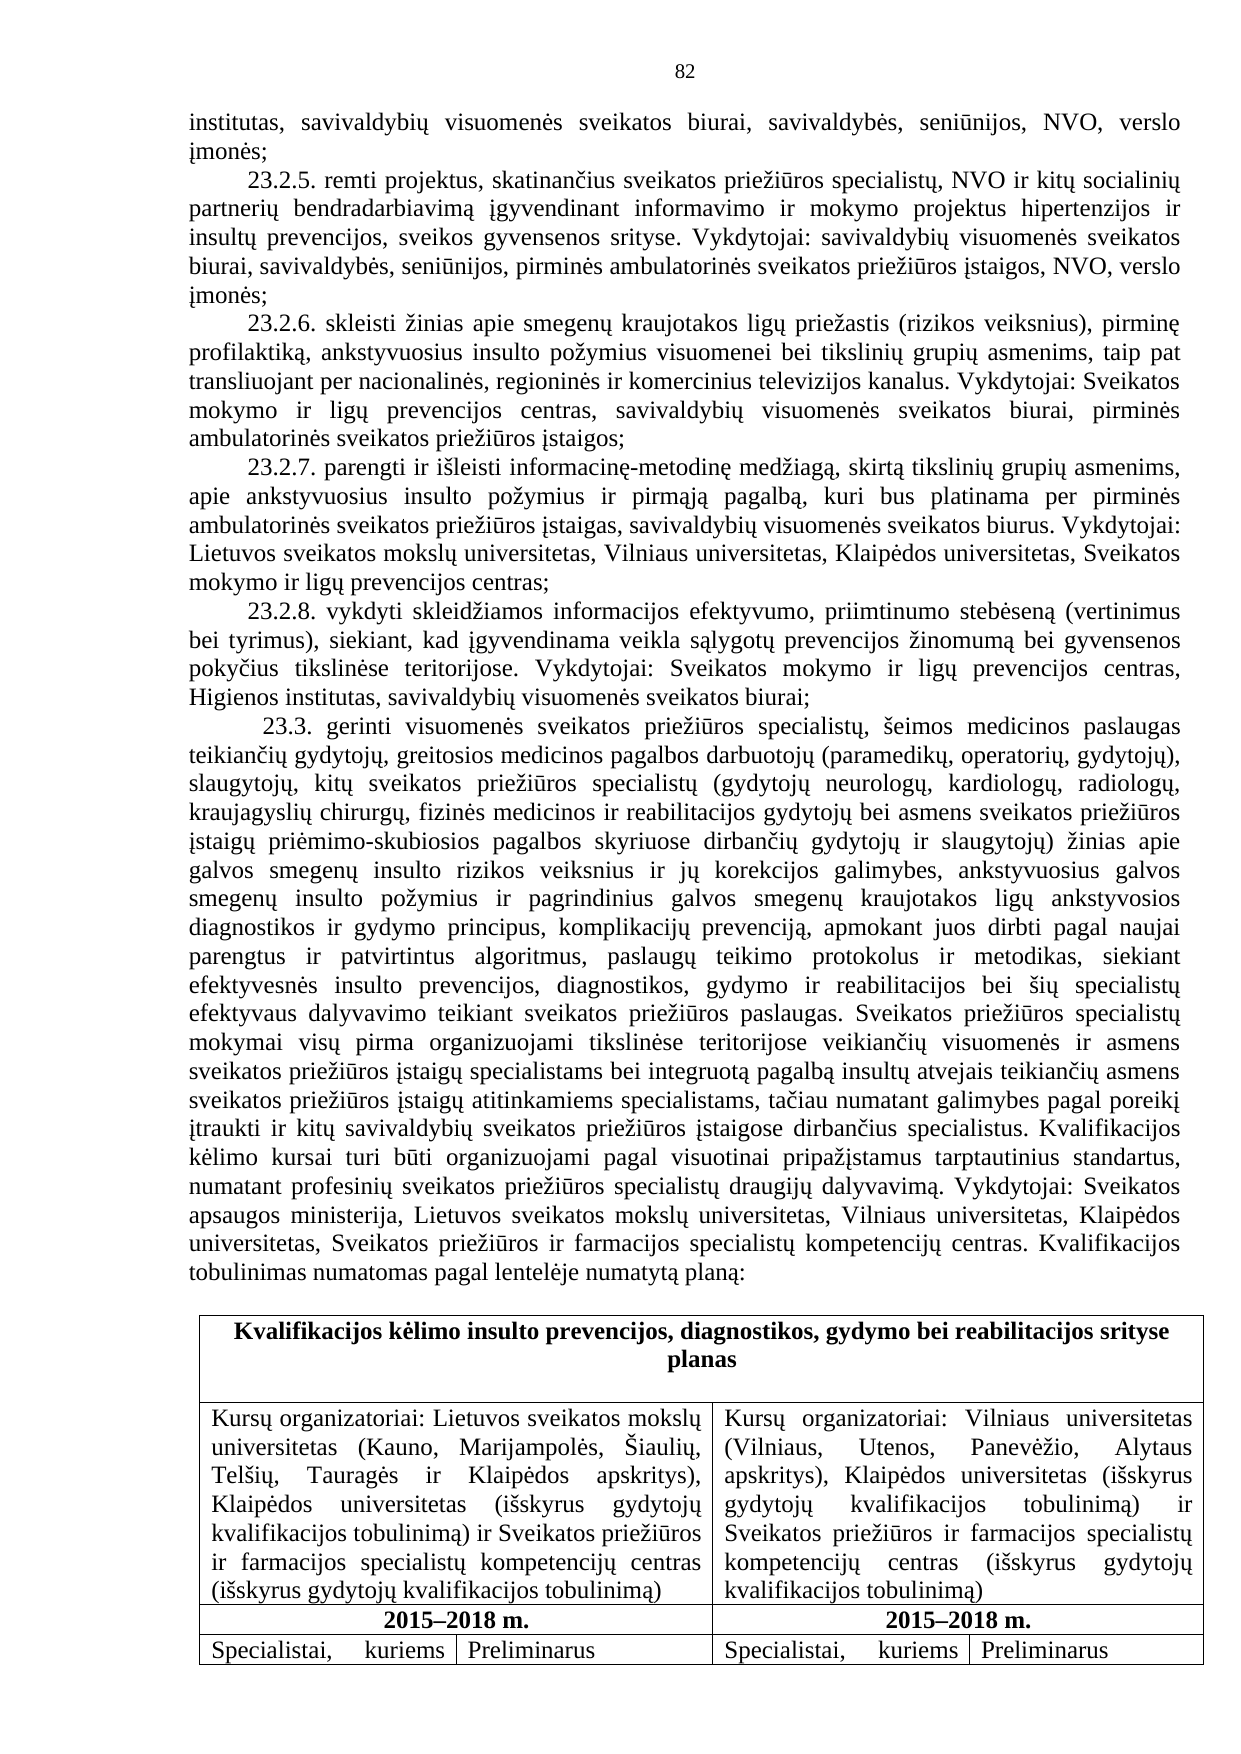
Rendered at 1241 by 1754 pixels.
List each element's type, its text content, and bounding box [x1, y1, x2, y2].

text institutas, savivaldybių visuomenės sveikatos biurai, savivaldybės, seniūnijos, NVO, verslo įmonės; [188, 107, 1181, 165]
table_cell 2015–2018 m. [713, 1605, 1203, 1634]
table_cell Specialistai, kuriems [713, 1635, 969, 1664]
table_cell 2015–2018 m. [200, 1605, 712, 1634]
table_cell Kursų organizatoriai: Lietuvos sveikatos mokslų universitetas (Kauno, Marijampolės, Šiaulių, Telšių, Tauragės ir Klaipėdos apskritys), Klaipėdos universitetas (išskyrus gydytojų kvalifikacijos tobulinimą) ir Sveikatos priežiūros ir farmacijos specialistų kompetencijų centras (išskyrus gydytojų kvalifikacijos tobulinimą) [200, 1403, 712, 1604]
text 23.2.8. vykdyti skleidžiamos informacijos efektyvumo, priimtinumo stebėseną (vertinimus bei tyrimus), siekiant, kad įgyvendinama veikla sąlygotų prevencijos žinomumą bei gyvensenos pokyčius tikslinėse teritorijose. Vykdytojai: Sveikatos mokymo ir ligų prevencijos centras, Higienos institutas, savivaldybių visuomenės sveikatos biurai; [188, 596, 1181, 711]
table_cell Preliminarus [970, 1635, 1203, 1664]
text 23.2.7. parengti ir išleisti informacinę-metodinę medžiagą, skirtą tikslinių grupių asmenims, apie ankstyvuosius insulto požymius ir pirmąją pagalbą, kuri bus platinama per pirminės ambulatorinės sveikatos priežiūros įstaigas, savivaldybių visuomenės sveikatos biurus. Vykdytojai: Lietuvos sveikatos mokslų universitetas, Vilniaus universitetas, Klaipėdos universitetas, Sveikatos mokymo ir ligų prevencijos centras; [188, 452, 1181, 596]
table_cell Specialistai, kuriems [200, 1635, 456, 1664]
table_cell Preliminarus [457, 1635, 712, 1664]
text 23.2.5. remti projektus, skatinančius sveikatos priežiūros specialistų, NVO ir kitų socialinių partnerių bendradarbiavimą įgyvendinant informavimo ir mokymo projektus hipertenzijos ir insultų prevencijos, sveikos gyvensenos srityse. Vykdytojai: savivaldybių visuomenės sveikatos biurai, savivaldybės, seniūnijos, pirminės ambulatorinės sveikatos priežiūros įstaigos, NVO, verslo įmonės; [188, 165, 1181, 308]
table_cell Kursų organizatoriai: Vilniaus universitetas (Vilniaus, Utenos, Panevėžio, Alytaus apskritys), Klaipėdos universitetas (išskyrus gydytojų kvalifikacijos tobulinimą) ir Sveikatos priežiūros ir farmacijos specialistų kompetencijų centras (išskyrus gydytojų kvalifikacijos tobulinimą) [713, 1403, 1203, 1604]
text 23.3. gerinti visuomenės sveikatos priežiūros specialistų, šeimos medicinos paslaugas teikiančių gydytojų, greitosios medicinos pagalbos darbuotojų (paramedikų, operatorių, gydytojų), slaugytojų, kitų sveikatos priežiūros specialistų (gydytojų neurologų, kardiologų, radiologų, kraujagyslių chirurgų, fizinės medicinos ir reabilitacijos gydytojų bei asmens sveikatos priežiūros įstaigų priėmimo-skubiosios pagalbos skyriuose dirbančių gydytojų ir slaugytojų) žinias apie galvos smegenų insulto rizikos veiksnius ir jų korekcijos galimybes, ankstyvuosius galvos smegenų insulto požymius ir pagrindinius galvos smegenų kraujotakos ligų ankstyvosios diagnostikos ir gydymo principus, komplikacijų prevenciją, apmokant juos dirbti pagal naujai parengtus ir patvirtintus algoritmus, paslaugų teikimo protokolus ir metodikas, siekiant efektyvesnės insulto prevencijos, diagnostikos, gydymo ir reabilitacijos bei šių specialistų efektyvaus dalyvavimo teikiant sveikatos priežiūros paslaugas. Sveikatos priežiūros specialistų mokymai visų pirma organizuojami tikslinėse teritorijose veikiančių visuomenės ir asmens sveikatos priežiūros įstaigų specialistams bei integruotą pagalbą insultų atvejais teikiančių asmens sveikatos priežiūros įstaigų atitinkamiems specialistams, tačiau numatant galimybes pagal poreikį įtraukti ir kitų savivaldybių sveikatos priežiūros įstaigose dirbančius specialistus. Kvalifikacijos kėlimo kursai turi būti organizuojami pagal visuotinai pripažįstamus tarptautinius standartus, numatant profesinių sveikatos priežiūros specialistų draugijų dalyvavimą. Vykdytojai: Sveikatos apsaugos ministerija, Lietuvos sveikatos mokslų universitetas, Vilniaus universitetas, Klaipėdos universitetas, Sveikatos priežiūros ir farmacijos specialistų kompetencijų centras. Kvalifikacijos tobulinimas numatomas pagal lentelėje numatytą planą: [188, 711, 1181, 1286]
text 23.2.6. skleisti žinias apie smegenų kraujotakos ligų priežastis (rizikos veiksnius), pirminę profilaktiką, ankstyvuosius insulto požymius visuomenei bei tikslinių grupių asmenims, taip pat transliuojant per nacionalinės, regioninės ir komercinius televizijos kanalus. Vykdytojai: Sveikatos mokymo ir ligų prevencijos centras, savivaldybių visuomenės sveikatos biurai, pirminės ambulatorinės sveikatos priežiūros įstaigos; [188, 308, 1181, 452]
table_header Kvalifikacijos kėlimo insulto prevencijos, diagnostikos, gydymo bei reabilitacijos srityse planas [200, 1316, 1203, 1402]
